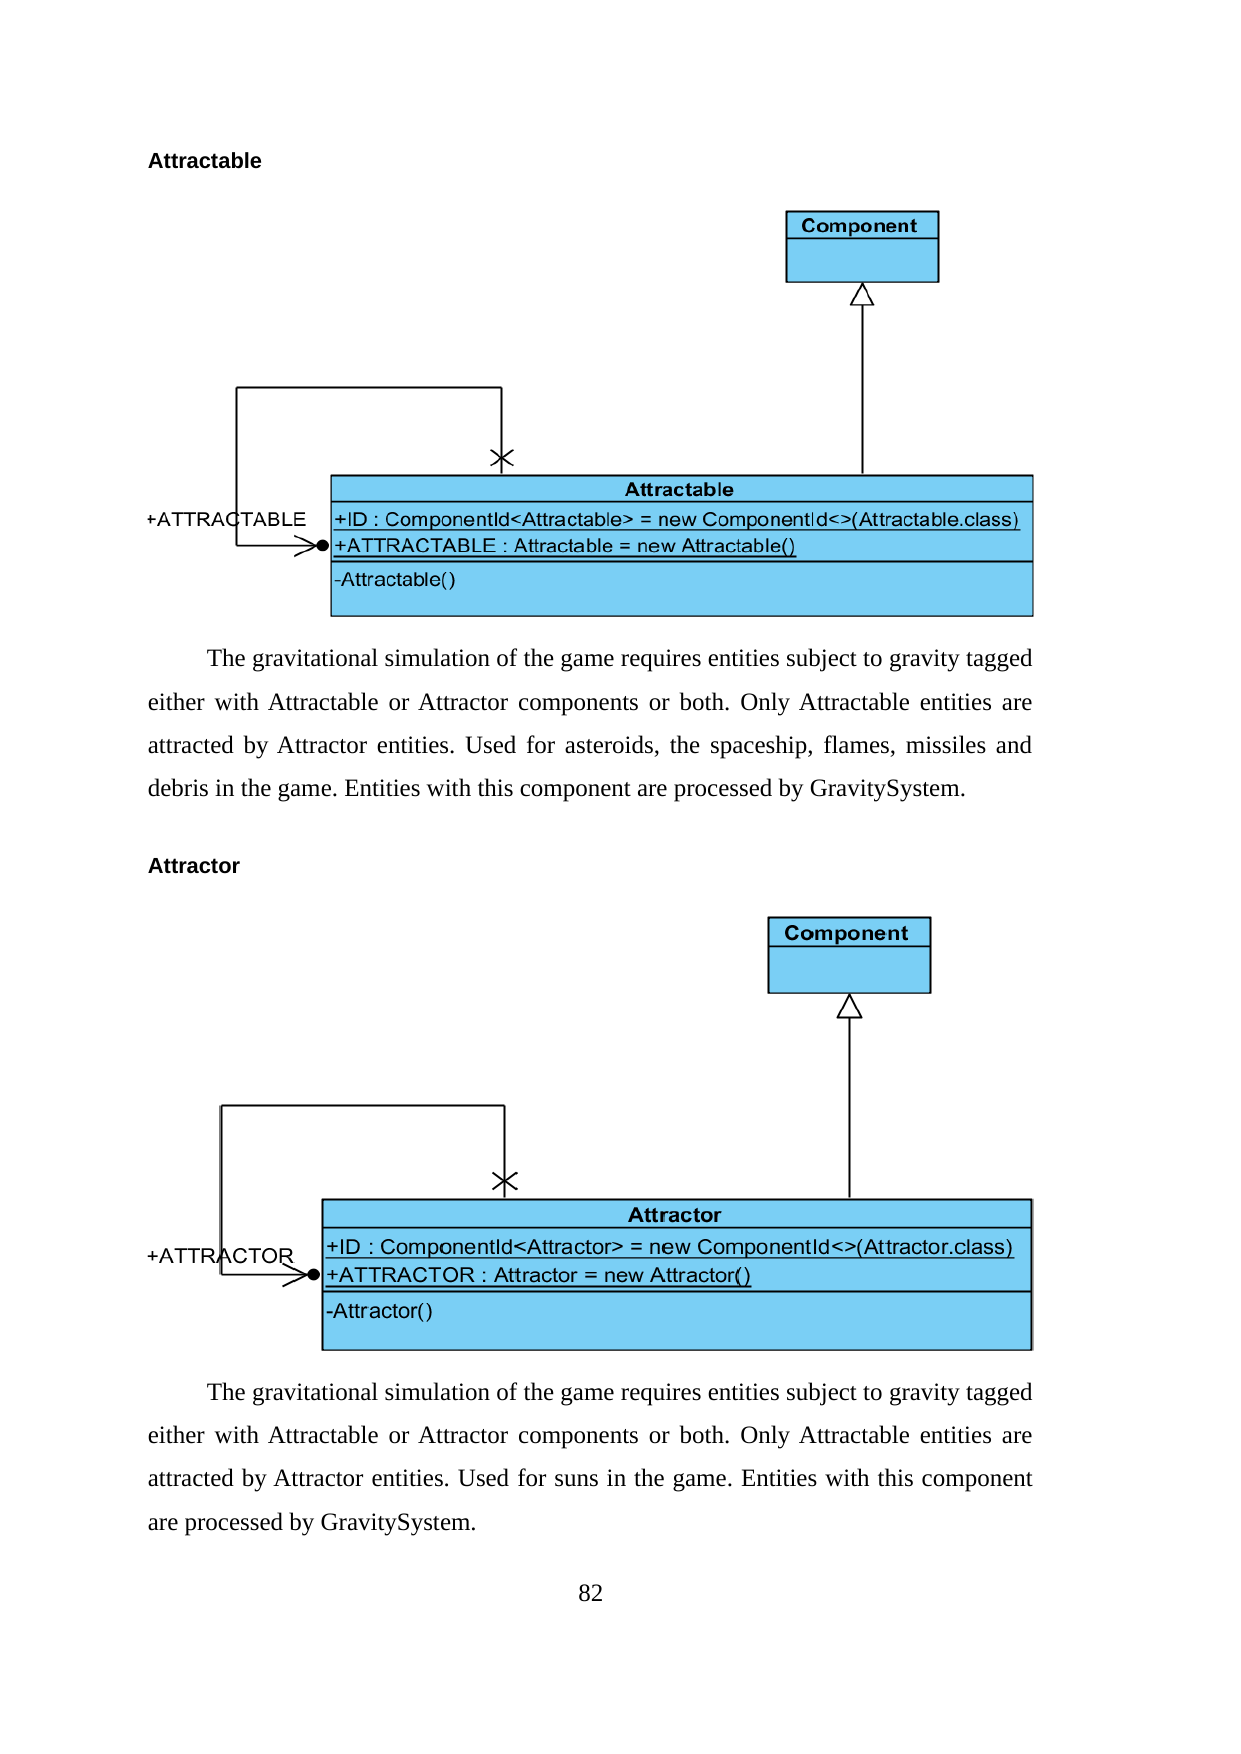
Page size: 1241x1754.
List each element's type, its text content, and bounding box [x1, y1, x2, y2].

subtitle Attractable [148, 148, 1033, 173]
subtitle Attractor [148, 853, 1033, 879]
picture [147, 210, 1034, 617]
text The gravitational simulation of the game requires entities subject to gravity tagged either with Attractable or Attractor components or both. Only Attractable entities are attracted by Attractor entities. Used for suns in the game. Entities with this component are processed by GravitySystem. [148, 1377, 1033, 1535]
picture [147, 916, 1034, 1351]
text The gravitational simulation of the game requires entities subject to gravity tagged either with Attractable or Attractor components or both. Only Attractable entities are attracted by Attractor entities. Used for asteroids, the spaceship, flames, missiles and debris in the game. Entities with this component are processed by GravitySystem. [148, 643, 1033, 802]
